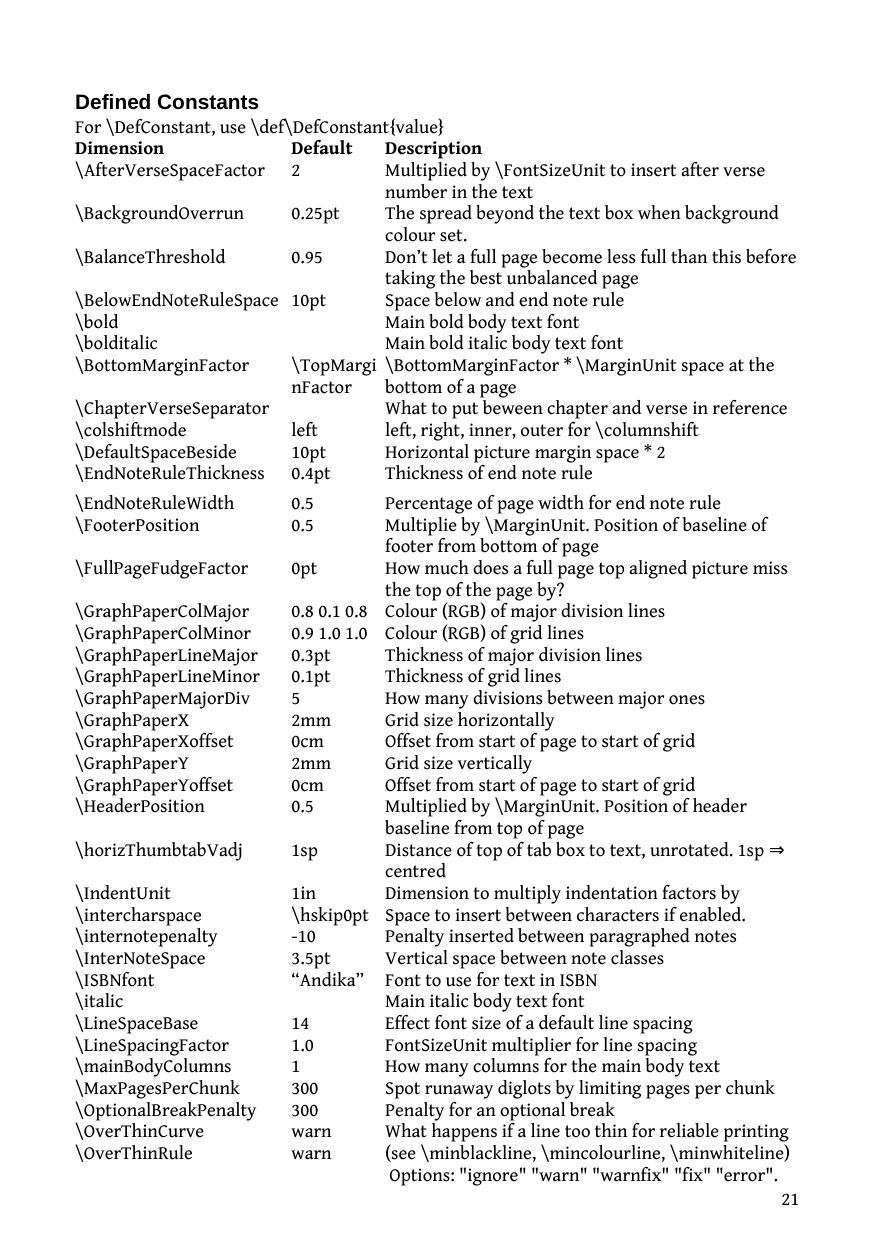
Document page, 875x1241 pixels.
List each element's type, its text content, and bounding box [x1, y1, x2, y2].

table_cell \GraphPaperColMinor [75, 623, 291, 645]
table_cell \mainBodyColumns [75, 1056, 291, 1078]
table_cell 0.5 [291, 515, 385, 558]
table_cell How much does a full page top aligned picture miss the top of the page by? [385, 558, 816, 601]
table_cell \InterNoteSpace [75, 948, 291, 970]
table_cell \BalanceThreshold [75, 247, 291, 290]
table_cell Font to use for text in ISBN [385, 970, 816, 991]
table_cell 2mm [291, 753, 385, 775]
table_cell \HeaderPosition [75, 796, 291, 840]
table_cell 14 [291, 1013, 385, 1035]
table_cell Colour (RGB) of grid lines [385, 623, 816, 645]
table_cell \⁠BelowEndNoteRuleSpace [75, 290, 291, 312]
table_cell Grid size horizontally [385, 710, 816, 731]
table_cell 0.3pt [291, 645, 385, 666]
table_cell What to put beween chapter and verse in reference [385, 399, 816, 420]
table_cell Thickness of grid lines [385, 666, 816, 688]
table_cell Multiplie by \MarginUnit. Position of baseline of footer from bottom of page [385, 515, 816, 558]
table_cell 300 [291, 1100, 385, 1121]
table_cell \GraphPaperX [75, 710, 291, 731]
table_cell 0.25pt [291, 204, 385, 247]
table_cell Main italic body text font [385, 991, 816, 1013]
table_header Description [385, 139, 816, 160]
table_cell \GraphPaperY [75, 753, 291, 775]
table_cell Vertical space between note classes [385, 948, 816, 970]
table_cell \OptionalBreakPenalty [75, 1100, 291, 1121]
table_cell 0.95 [291, 247, 385, 290]
table_cell Space to insert between characters if enabled. [385, 905, 816, 926]
table_cell \GraphPaperMajorDiv [75, 688, 291, 710]
table_cell Main bold body text font [385, 312, 816, 333]
table_cell Don’t let a full page become less full than this before taking the best unbalanced page [385, 247, 816, 290]
table_cell 10pt [291, 442, 385, 463]
table_cell \bold [75, 312, 291, 333]
table_cell \LineSpacingFactor [75, 1035, 291, 1056]
table_cell Space below and end note rule [385, 290, 816, 312]
table_cell Multiplied by \MarginUnit. Position of header baseline from top of page [385, 796, 816, 840]
table_cell Dimension to multiply indentation factors by [385, 883, 816, 905]
table_cell 1 [291, 1056, 385, 1078]
table_cell left [291, 420, 385, 442]
table_cell \⁠AfterVerseSpaceFactor [75, 160, 291, 203]
table_cell \⁠EndNoteRuleThickness [75, 464, 291, 493]
table_cell 1.0 [291, 1035, 385, 1056]
table_cell What happens if a line too thin for reliable printing (see \minblackline, \mincolourline, \minwhiteline) Options: "ignore" "warn" "warnfix" "fix" "error". [385, 1121, 816, 1186]
table_cell 1sp [291, 840, 385, 883]
table_cell 0cm [291, 775, 385, 796]
table_cell \MaxPagesPerChunk [75, 1078, 291, 1100]
table_cell \BackgroundOverrun [75, 204, 291, 247]
table_header Dimension [75, 139, 291, 160]
table_cell 0.5 [291, 796, 385, 840]
table_cell Penalty for an optional break [385, 1100, 816, 1121]
table_cell Percentage of page width for end note rule [385, 493, 816, 515]
table_cell [291, 312, 385, 333]
table_cell [291, 334, 385, 355]
table_cell 0pt [291, 558, 385, 601]
table_cell 0.8 0.1 0.8 [291, 601, 385, 623]
table_cell 5 [291, 688, 385, 710]
table_cell \hskip0pt [291, 905, 385, 926]
table_cell \colshiftmode [75, 420, 291, 442]
table_cell \OverThinRule [75, 1143, 291, 1186]
table_cell 10pt [291, 290, 385, 312]
table_cell 0.4pt [291, 464, 385, 493]
table_cell \OverThinCurve [75, 1121, 291, 1143]
table_cell \GraphPaperYoffset [75, 775, 291, 796]
table_cell \⁠GraphPaperLineMajor [75, 645, 291, 666]
table_cell 0.5 [291, 493, 385, 515]
table_cell \ISBNfont [75, 970, 291, 991]
table_cell Multiplied by \FontSizeUnit to insert after verse number in the text [385, 160, 816, 203]
table_cell The spread beyond the text box when background colour set. [385, 204, 816, 247]
table_cell [291, 399, 385, 420]
table_cell How many divisions between major ones [385, 688, 816, 710]
table_cell 0cm [291, 731, 385, 753]
table_cell -10 [291, 926, 385, 948]
table_cell \FullPageFudgeFactor [75, 558, 291, 601]
table_cell Thickness of major division lines [385, 645, 816, 666]
table_cell Distance of top of tab box to text, unrotated. 1sp ⇒ centred [385, 840, 816, 883]
table_cell 0.1pt [291, 666, 385, 688]
table_cell [291, 991, 385, 1013]
table_cell \DefaultSpaceBeside [75, 442, 291, 463]
table_cell \horizThumbtabVadj [75, 840, 291, 883]
table_cell \intercharspace [75, 905, 291, 926]
table_cell \IndentUnit [75, 883, 291, 905]
table_cell \⁠ChapterVerseSeparator [75, 399, 291, 420]
table_cell 0.9 1.0 1.0 [291, 623, 385, 645]
table_cell 2 [291, 160, 385, 203]
subtitle Defined Constants [75, 89, 799, 113]
table_cell \bolditalic [75, 334, 291, 355]
table_cell left, right, inner, outer for \⁠columnshift [385, 420, 816, 442]
table_cell \EndNoteRuleWidth [75, 493, 291, 515]
table_cell Main bold italic body text font [385, 334, 816, 355]
table_cell \BottomMarginFactor [75, 355, 291, 398]
table_cell warn [291, 1143, 385, 1186]
table_cell FontSizeUnit multiplier for line spacing [385, 1035, 816, 1056]
table_cell 2mm [291, 710, 385, 731]
table_cell \italic [75, 991, 291, 1013]
table_cell \LineSpaceBase [75, 1013, 291, 1035]
table_cell Thickness of end note rule [385, 464, 816, 493]
table_cell Horizontal picture margin space * 2 [385, 442, 816, 463]
table_cell Grid size vertically [385, 753, 816, 775]
table_cell Offset from start of page to start of grid [385, 731, 816, 753]
table_cell Penalty inserted between paragraphed notes [385, 926, 816, 948]
table_cell Offset from start of page to start of grid [385, 775, 816, 796]
table_cell \FooterPosition [75, 515, 291, 558]
table_cell Spot runaway diglots by limiting pages per chunk [385, 1078, 816, 1100]
table_cell 1in [291, 883, 385, 905]
table_cell \⁠GraphPaperLineMinor [75, 666, 291, 688]
list For \DefConstant, use \def\DefConstant{value} [75, 117, 799, 138]
table_cell Effect font size of a default line spacing [385, 1013, 816, 1035]
table_cell \⁠TopMarginFactor [291, 355, 385, 398]
table_cell 3.5pt [291, 948, 385, 970]
table_cell Colour (RGB) of major division lines [385, 601, 816, 623]
table_cell 300 [291, 1078, 385, 1100]
table_cell \internotepenalty [75, 926, 291, 948]
table_cell \BottomMarginFactor * \MarginUnit space at the bottom of a page [385, 355, 816, 398]
table_cell warn [291, 1121, 385, 1143]
table_cell How many columns for the main body text [385, 1056, 816, 1078]
table_cell \GraphPaperColMajor [75, 601, 291, 623]
table_cell \GraphPaperXoffset [75, 731, 291, 753]
table_header Default [291, 139, 385, 160]
table_cell “Andika” [291, 970, 385, 991]
